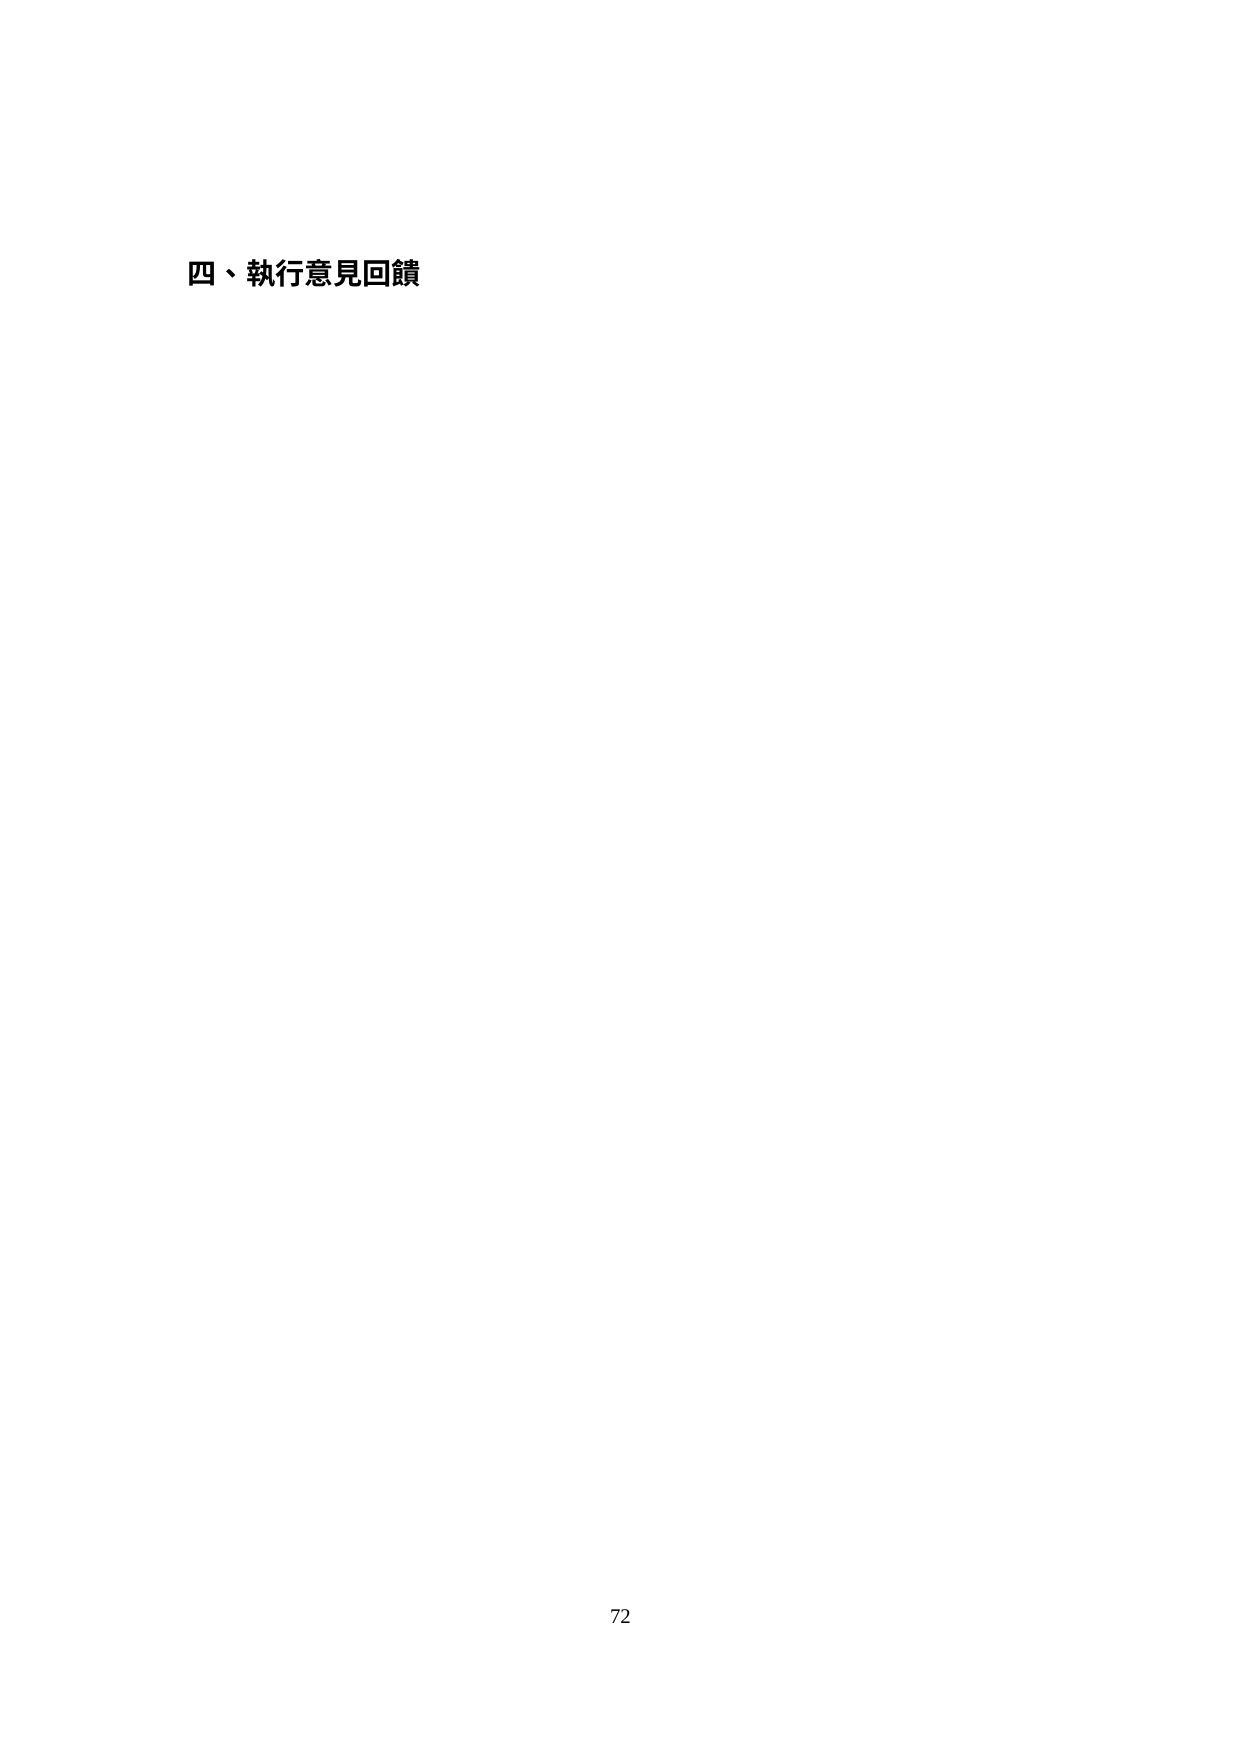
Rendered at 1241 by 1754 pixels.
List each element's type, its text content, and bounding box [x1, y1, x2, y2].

text 四、執行意見回饋 [187, 236, 1053, 299]
